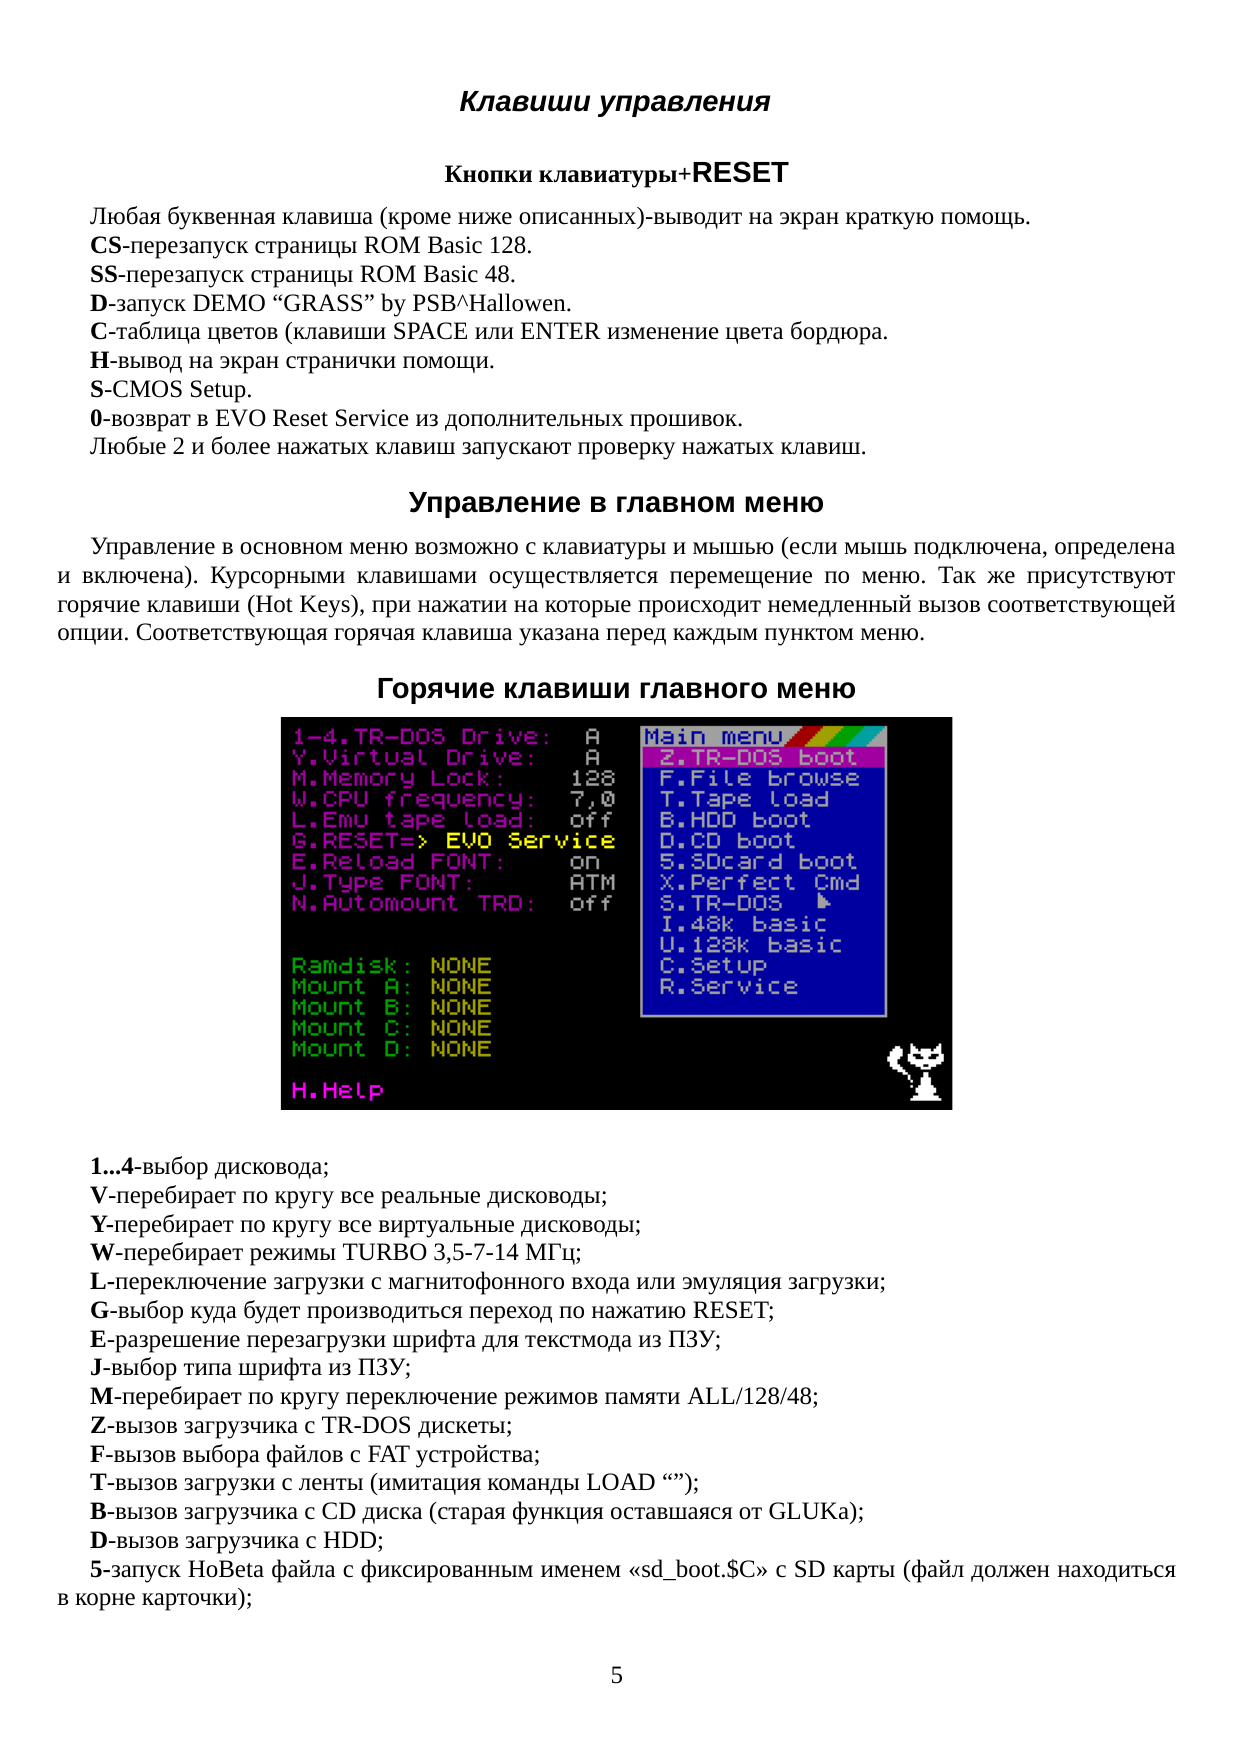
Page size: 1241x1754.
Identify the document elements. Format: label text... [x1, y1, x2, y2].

text W-перебирает режимы TURBO 3,5-7-14 МГц; [57, 1237, 1176, 1266]
text E-разрешение перезагрузки шрифта для текстмода из ПЗУ; [57, 1324, 1176, 1352]
text Z-вызов загрузчика с TR-DOS дискеты; [57, 1410, 1176, 1439]
picture [280, 717, 953, 1110]
text CS-перезапуск страницы ROM Basic 128. [57, 230, 1176, 259]
text Любая буквенная клавиша (кроме ниже описанных)-выводит на экран краткую помощь. [57, 201, 1176, 230]
subtitle Клавиши управления [57, 84, 1176, 118]
text G-выбор куда будет производиться переход по нажатию RESET; [57, 1295, 1176, 1324]
text D-запуск DEMO “GRASS” by PSB^Hallowen. [57, 288, 1176, 316]
text D-вызов загрузчика с HDD; [57, 1525, 1176, 1554]
text C-таблица цветов (клавиши SPACE или ENTER изменение цвета бордюра. [57, 316, 1176, 345]
subtitle Кнопки клавиатуры+RESET [57, 155, 1176, 189]
text M-перебирает по кругу переключение режимов памяти ALL/128/48; [57, 1381, 1176, 1410]
text F-вызов выбора файлов с FAT устройства; [57, 1439, 1176, 1467]
text J-выбор типа шрифта из ПЗУ; [57, 1352, 1176, 1381]
text 5-запуск HoBeta файла с фиксированным именем «sd_boot.$C» c SD карты (файл должен находиться в корне карточки); [57, 1554, 1176, 1611]
text V-перебирает по кругу все реальные дисководы; [57, 1180, 1176, 1209]
text S-CMOS Setup. [57, 374, 1176, 403]
text 1...4-выбор дисковода; [57, 1151, 1176, 1180]
text Любые 2 и более нажатых клавиш запускают проверку нажатых клавиш. [57, 431, 1176, 460]
text L-переключение загрузки с магнитофонного входа или эмуляция загрузки; [57, 1266, 1176, 1295]
text SS-перезапуск страницы ROM Basic 48. [57, 259, 1176, 288]
text Управление в основном меню возможно с клавиатуры и мышью (если мышь подключена, определена и включена). Курсорными клавишами осуществляется перемещение по меню. Так же присутствуют горячие клавиши (Hot Keys), при нажатии на которые происходит немедленный вызов соответствующей опции. Соответствующая горячая клавиша указана перед каждым пунктом меню. [57, 531, 1176, 646]
text T-вызов загрузки с ленты (имитация команды LOAD “”); [57, 1467, 1176, 1496]
text H-вывод на экран странички помощи. [57, 345, 1176, 374]
text 0-возврат в EVO Reset Service из дополнительных прошивок. [57, 403, 1176, 431]
text B-вызов загрузчика с CD диска (старая функция оставшаяся от GLUKа); [57, 1496, 1176, 1525]
text Y-перебирает по кругу все виртуальные дисководы; [57, 1209, 1176, 1237]
subtitle Управление в главном меню [57, 485, 1176, 519]
subtitle Горячие клавиши главного меню [57, 671, 1176, 705]
